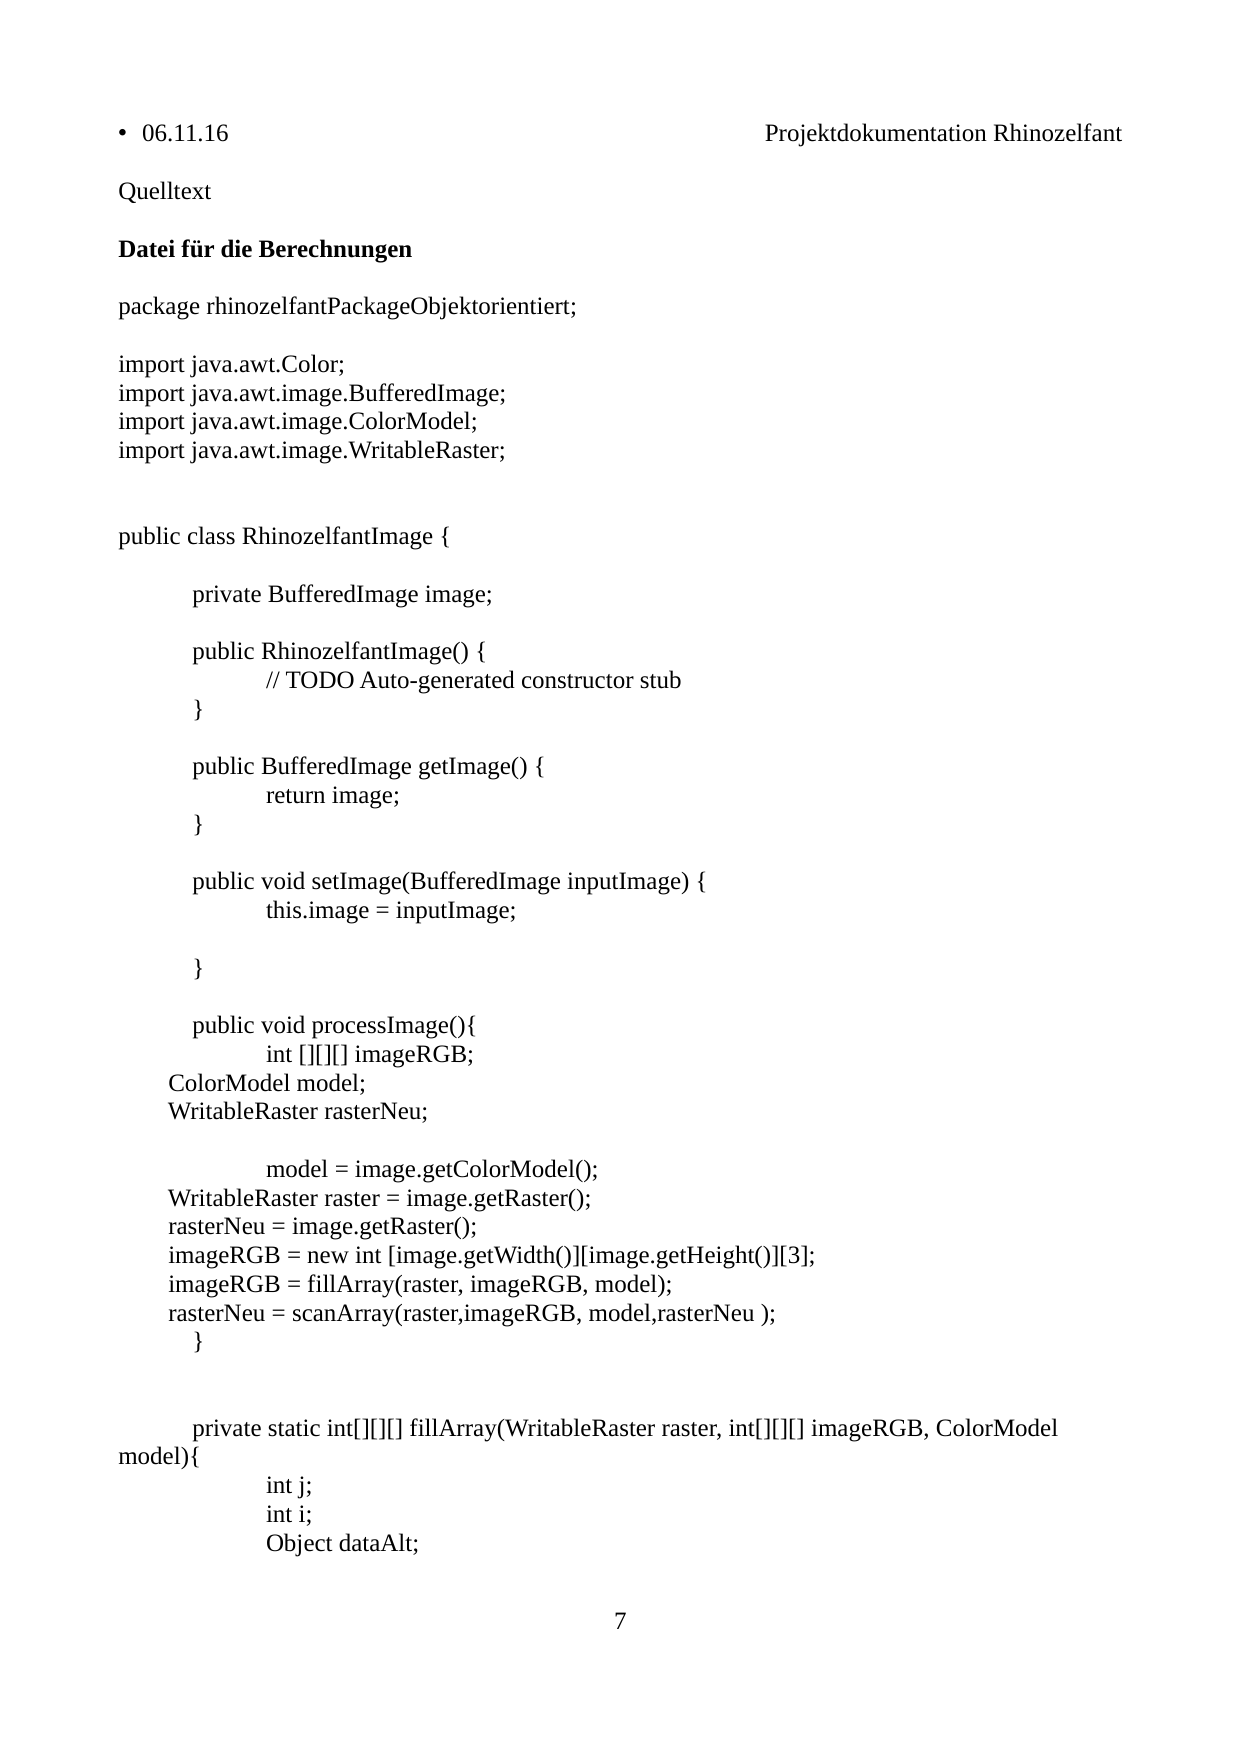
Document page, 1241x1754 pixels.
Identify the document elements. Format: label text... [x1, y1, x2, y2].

text this.image = inputImage; [118, 895, 1122, 924]
text import java.awt.image.WritableRaster; [118, 435, 1122, 464]
text } [118, 809, 1122, 838]
text imageRGB = new int [image.getWidth()][image.getHeight()][3]; [118, 1240, 1122, 1269]
text public void setImage(BufferedImage inputImage) { [118, 866, 1122, 895]
text WritableRaster rasterNeu; [118, 1096, 1122, 1125]
text public void processImage(){ [118, 1010, 1122, 1039]
text rasterNeu = scanArray(raster,imageRGB, model,rasterNeu ); [118, 1298, 1122, 1326]
text int j; [118, 1470, 1122, 1499]
text rasterNeu = image.getRaster(); [118, 1211, 1122, 1240]
text import java.awt.image.ColorModel; [118, 406, 1122, 435]
text int [][][] imageRGB; [118, 1039, 1122, 1068]
text } [118, 953, 1122, 981]
text imageRGB = fillArray(raster, imageRGB, model); [118, 1269, 1122, 1298]
text Object dataAlt; [118, 1528, 1122, 1556]
text import java.awt.image.BufferedImage; [118, 378, 1122, 406]
text Datei für die Berechnungen [118, 234, 1122, 263]
text int i; [118, 1499, 1122, 1528]
text } [118, 1326, 1122, 1355]
text public BufferedImage getImage() { [118, 751, 1122, 780]
text import java.awt.Color; [118, 349, 1122, 378]
text } [118, 694, 1122, 723]
text Quelltext [118, 176, 1122, 205]
text private BufferedImage image; [118, 579, 1122, 608]
text package rhinozelfantPackageObjektorientiert; [118, 291, 1122, 320]
text public class RhinozelfantImage { [118, 521, 1122, 550]
text private static int[][][] fillArray(WritableRaster raster, int[][][] imageRGB, ColorModel model){ [118, 1413, 1122, 1470]
text WritableRaster raster = image.getRaster(); [118, 1183, 1122, 1211]
text return image; [118, 780, 1122, 809]
text ColorModel model; [118, 1068, 1122, 1096]
text // TODO Auto-generated constructor stub [118, 665, 1122, 694]
text public RhinozelfantImage() { [118, 636, 1122, 665]
text model = image.getColorModel(); [118, 1154, 1122, 1183]
